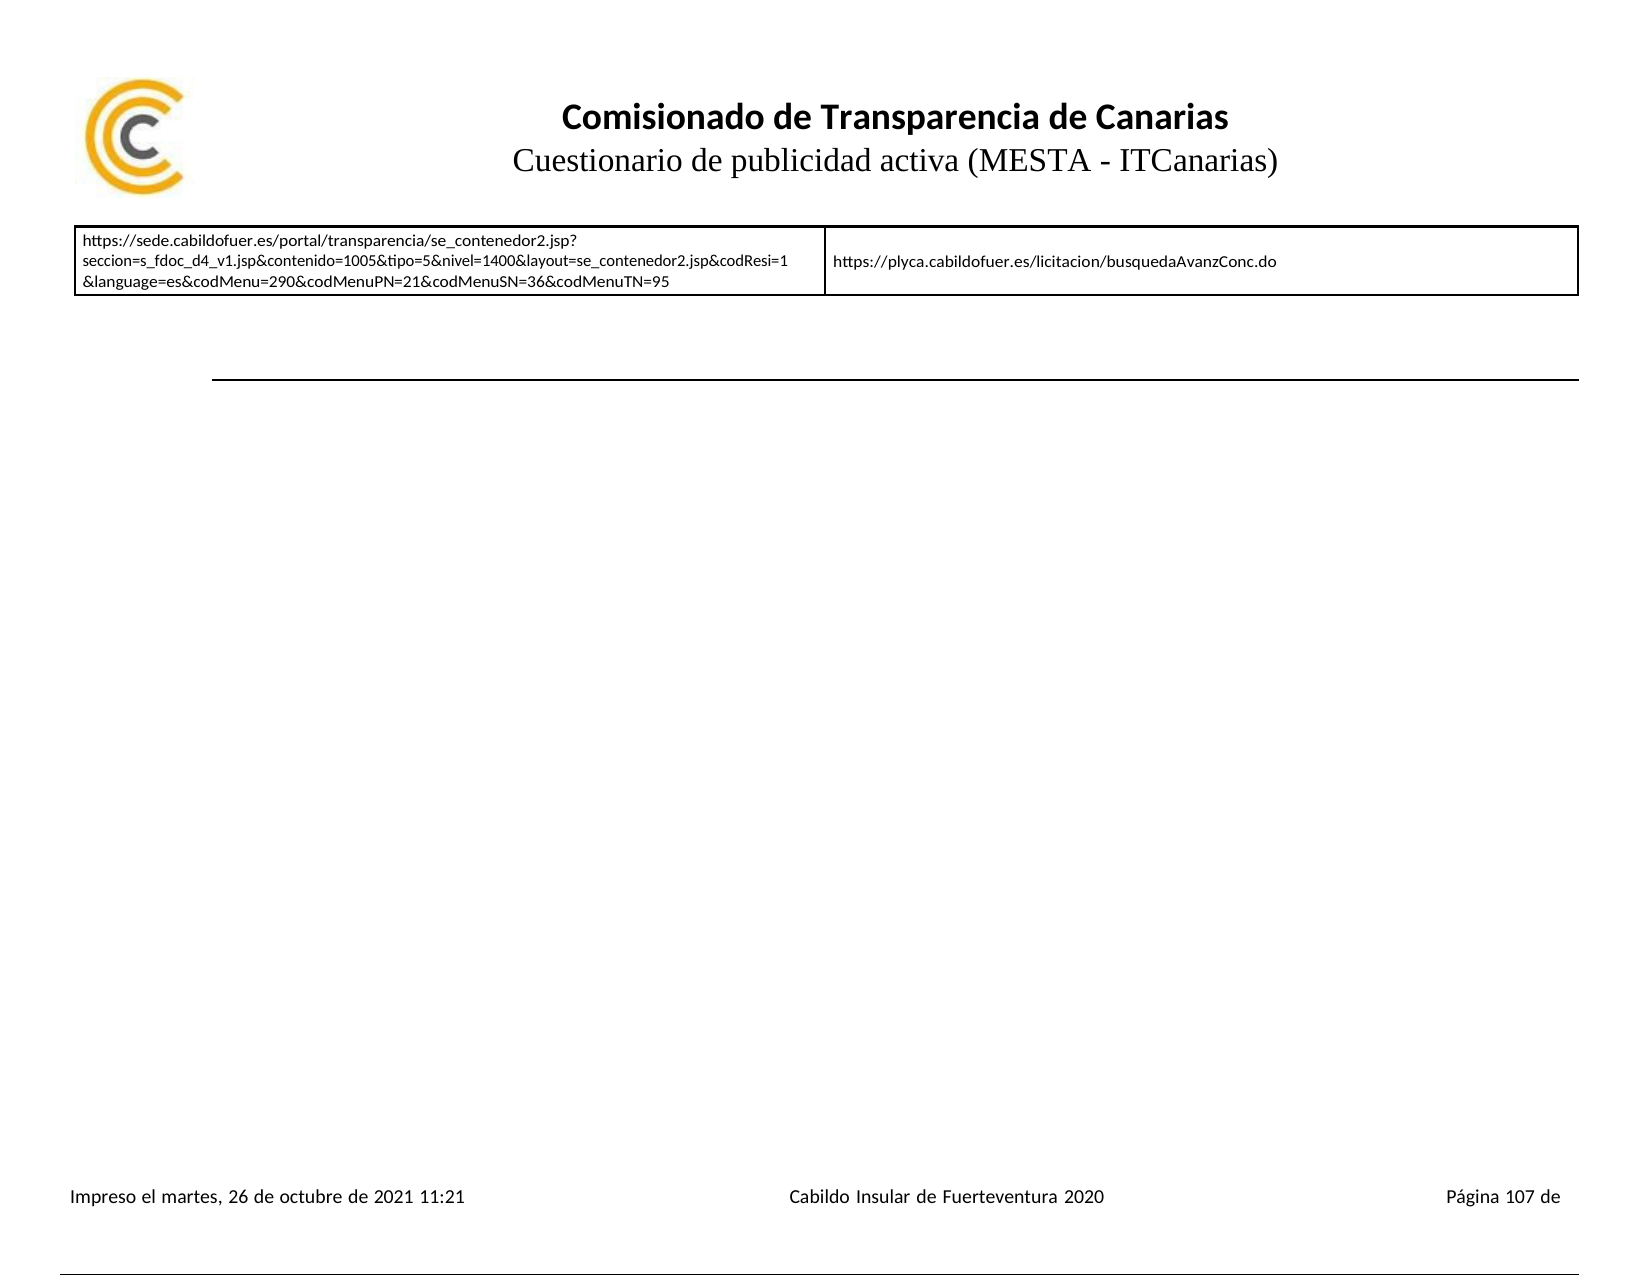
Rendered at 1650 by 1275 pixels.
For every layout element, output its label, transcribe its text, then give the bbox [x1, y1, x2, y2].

table_cell https://plyca.cabildofuer.es/licitacion/busquedaAvanzConc.do [826, 228, 1577, 294]
table_cell https://sede.cabildofuer.es/portal/transparencia/se_contenedor2.jsp? seccion=s_fdoc_d4_v1.jsp&contenido=1005&tipo=5&nivel=1400&layout=se_contenedor2.jsp&codResi=1 &language=es&codMenu=290&codMenuPN=21&codMenuSN=36&codMenuTN=95 [76, 228, 824, 294]
